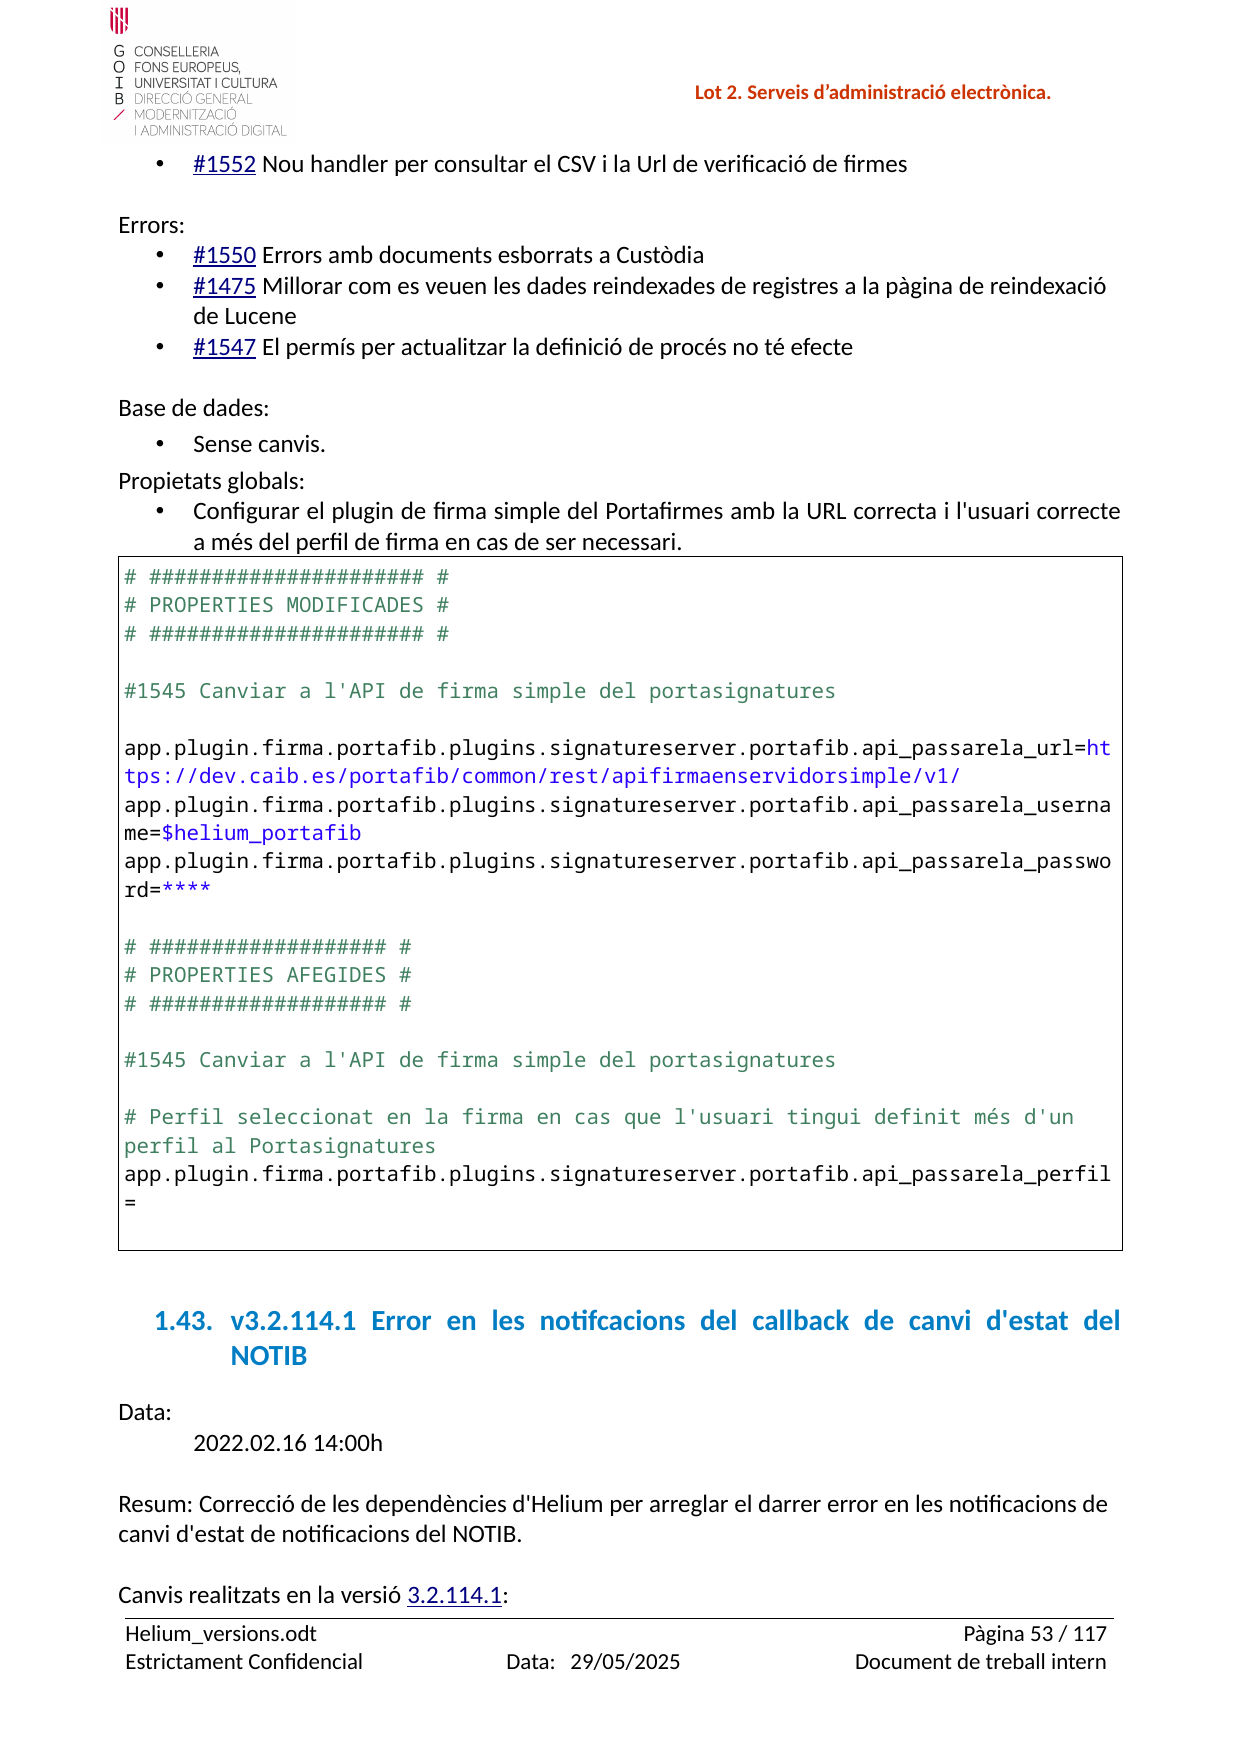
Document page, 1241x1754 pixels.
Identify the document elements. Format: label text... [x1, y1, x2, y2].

list #1475 Millorar com es veuen les dades reindexades de registres a la pàgina de reindexació de Lucene [156, 270, 1122, 331]
table_header # ###################### # # PROPERTIES MODIFICADES # # ###################### # #1545 Canviar a l'API de firma simple del portasignatures app.plugin.firma.portafib.plugins.signatureserver.portafib.api_passarela_url=https://dev.caib.es/portafib/common/rest/apifirmaenservidorsimple/v1/ app.plugin.firma.portafib.plugins.signatureserver.portafib.api_passarela_username=$helium_portafib app.plugin.firma.portafib.plugins.signatureserver.portafib.api_passarela_password=**** # ################### # # PROPERTIES AFEGIDES # # ################### # #1545 Canviar a l'API de firma simple del portasignatures # Perfil seleccionat en la firma en cas que l'usuari tingui definit més d'un perfil al Portasignatures app.plugin.firma.portafib.plugins.signatureserver.portafib.api_passarela_perfil= [119, 557, 1122, 1250]
list #1547 El permís per actualitzar la definició de procés no té efecte [156, 331, 1122, 361]
list #1550 Errors amb documents esborrats a Custòdia [156, 239, 1122, 270]
text Propietats globals: [118, 465, 1122, 495]
text Data: [118, 1397, 1122, 1427]
picture [100, 0, 297, 144]
list Configurar el plugin de firma simple del Portafirmes amb la URL correcta i l'usuari correcte a més del perfil de firma en cas de ser necessari. [156, 495, 1122, 556]
subtitle v3.2.114.1 Error en les notifcacions del callback de canvi d'estat del NOTIB [153, 1302, 1122, 1373]
text Base de dades: [118, 392, 1122, 422]
text 2022.02.16 14:00h [118, 1427, 1122, 1458]
text Resum: Correcció de les dependències d'Helium per arreglar el darrer error en les notificacions de canvi d'estat de notificacions del NOTIB. [118, 1488, 1122, 1549]
text Errors: [118, 209, 1122, 239]
list Sense canvis. [156, 428, 1122, 459]
list #1552 Nou handler per consultar el CSV i la Url de verificació de firmes [156, 148, 1122, 178]
text Canvis realitzats en la versió 3.2.114.1: [118, 1580, 1122, 1610]
